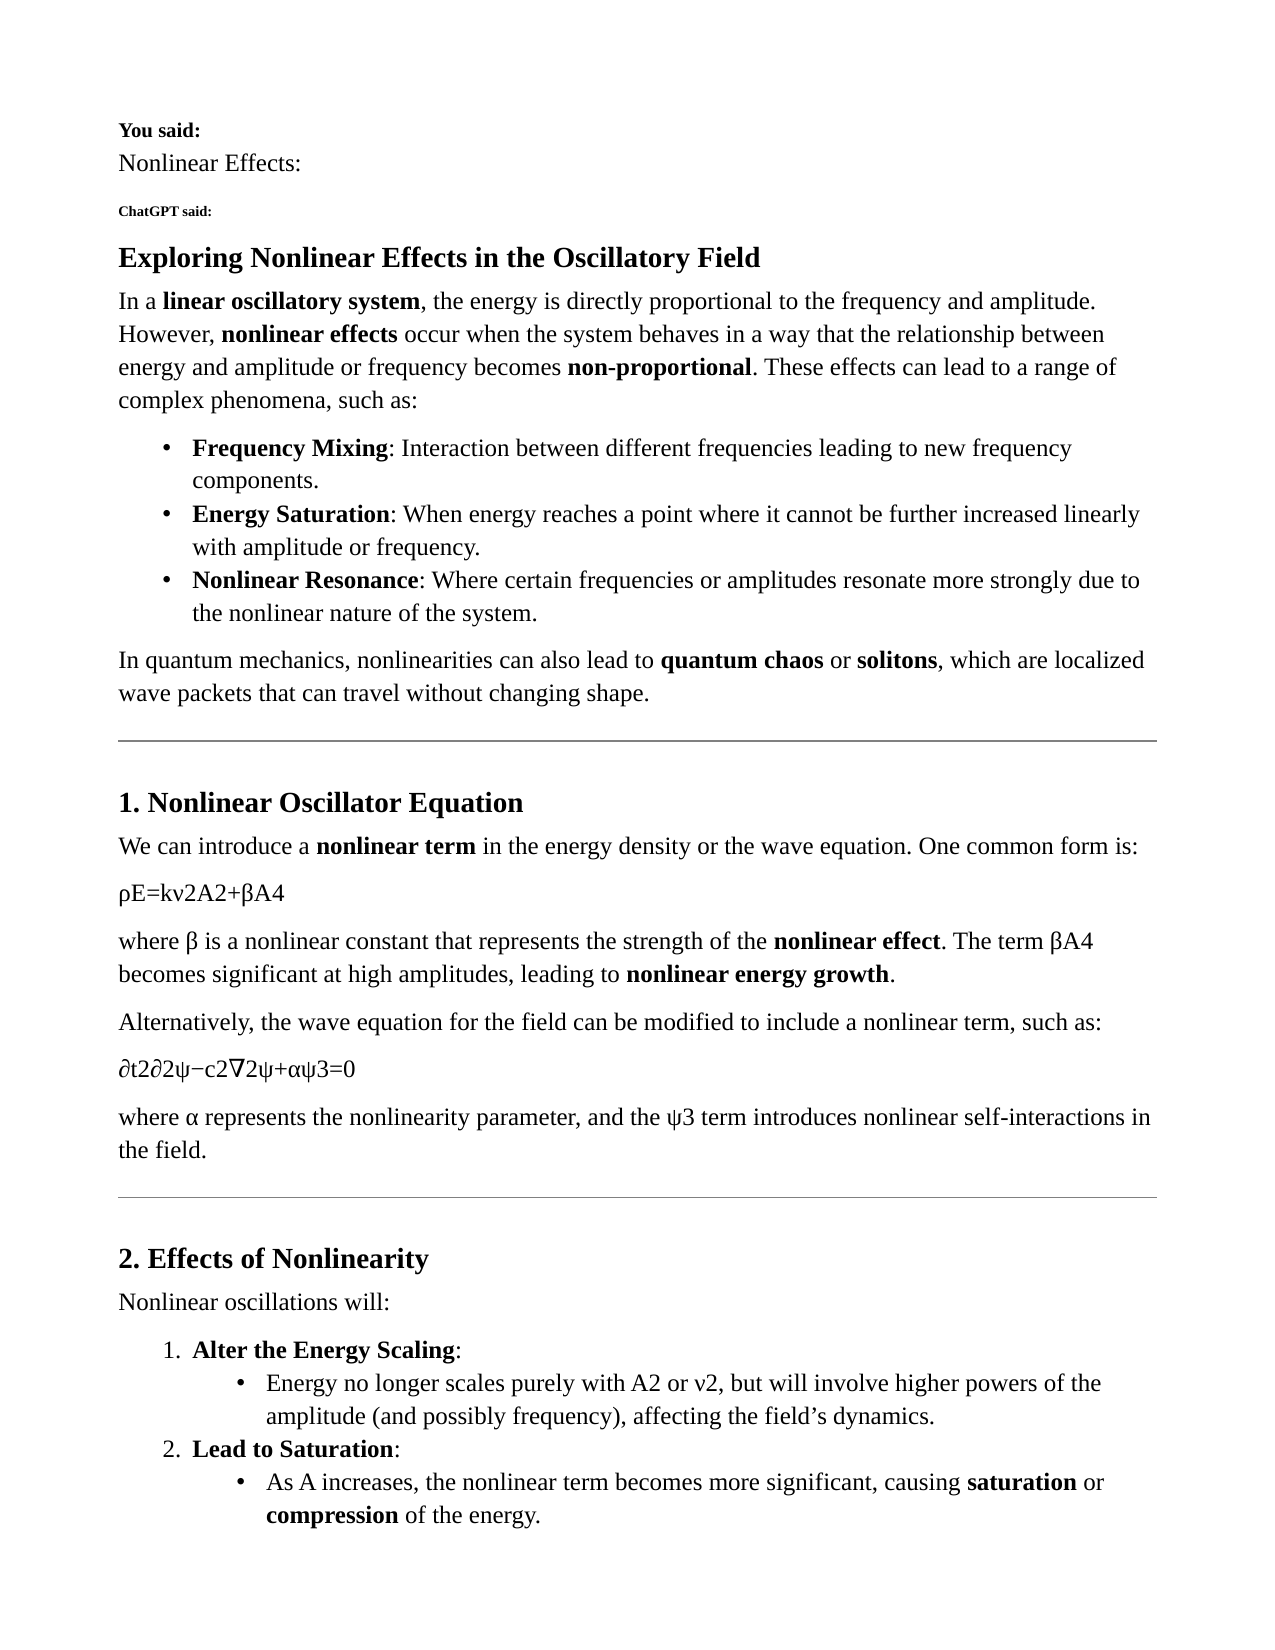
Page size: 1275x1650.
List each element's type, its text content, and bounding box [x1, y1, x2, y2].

list Energy no longer scales purely with A2 or ν2, but will involve higher powers of the amplitude (and possibly frequency), affecting the field’s dynamics. [236, 1368, 1157, 1430]
text In quantum mechanics, nonlinearities can also lead to quantum chaos or solitons, which are localized wave packets that can travel without changing shape. [118, 645, 1157, 707]
list Alter the Energy Scaling: [162, 1335, 1157, 1364]
subtitle Exploring Nonlinear Effects in the Oscillatory Field [118, 240, 1157, 273]
subtitle You said: [118, 118, 1157, 142]
text Nonlinear Effects: [118, 148, 1157, 177]
list Nonlinear Resonance: Where certain frequencies or amplitudes resonate more strongly due to the nonlinear nature of the system. [162, 565, 1157, 626]
text Alternatively, the wave equation for the field can be modified to include a nonlinear term, such as: [118, 1007, 1157, 1035]
list Energy Saturation: When energy reaches a point where it cannot be further increased linearly with amplitude or frequency. [162, 499, 1157, 560]
text where α represents the nonlinearity parameter, and the ψ3 term introduces nonlinear self-interactions in the field. [118, 1102, 1157, 1164]
list Lead to Saturation: [162, 1434, 1157, 1463]
subtitle ChatGPT said: [118, 202, 1157, 219]
text Nonlinear oscillations will: [118, 1287, 1157, 1316]
list As A increases, the nonlinear term becomes more significant, causing saturation or compression of the energy. [236, 1467, 1157, 1529]
text ∂t2∂2ψ​−c2∇2ψ+αψ3=0 [118, 1054, 1157, 1083]
text In a linear oscillatory system, the energy is directly proportional to the frequency and amplitude. However, nonlinear effects occur when the system behaves in a way that the relationship between energy and amplitude or frequency becomes non-proportional. These effects can lead to a range of complex phenomena, such as: [118, 286, 1157, 414]
text ρE​=kν2A2+βA4 [118, 878, 1157, 907]
text where β is a nonlinear constant that represents the strength of the nonlinear effect. The term βA4 becomes significant at high amplitudes, leading to nonlinear energy growth. [118, 926, 1157, 988]
text We can introduce a nonlinear term in the energy density or the wave equation. One common form is: [118, 831, 1157, 859]
subtitle 1. Nonlinear Oscillator Equation [118, 785, 1157, 818]
list Frequency Mixing: Interaction between different frequencies leading to new frequency components. [162, 433, 1157, 494]
subtitle 2. Effects of Nonlinearity [118, 1241, 1157, 1275]
